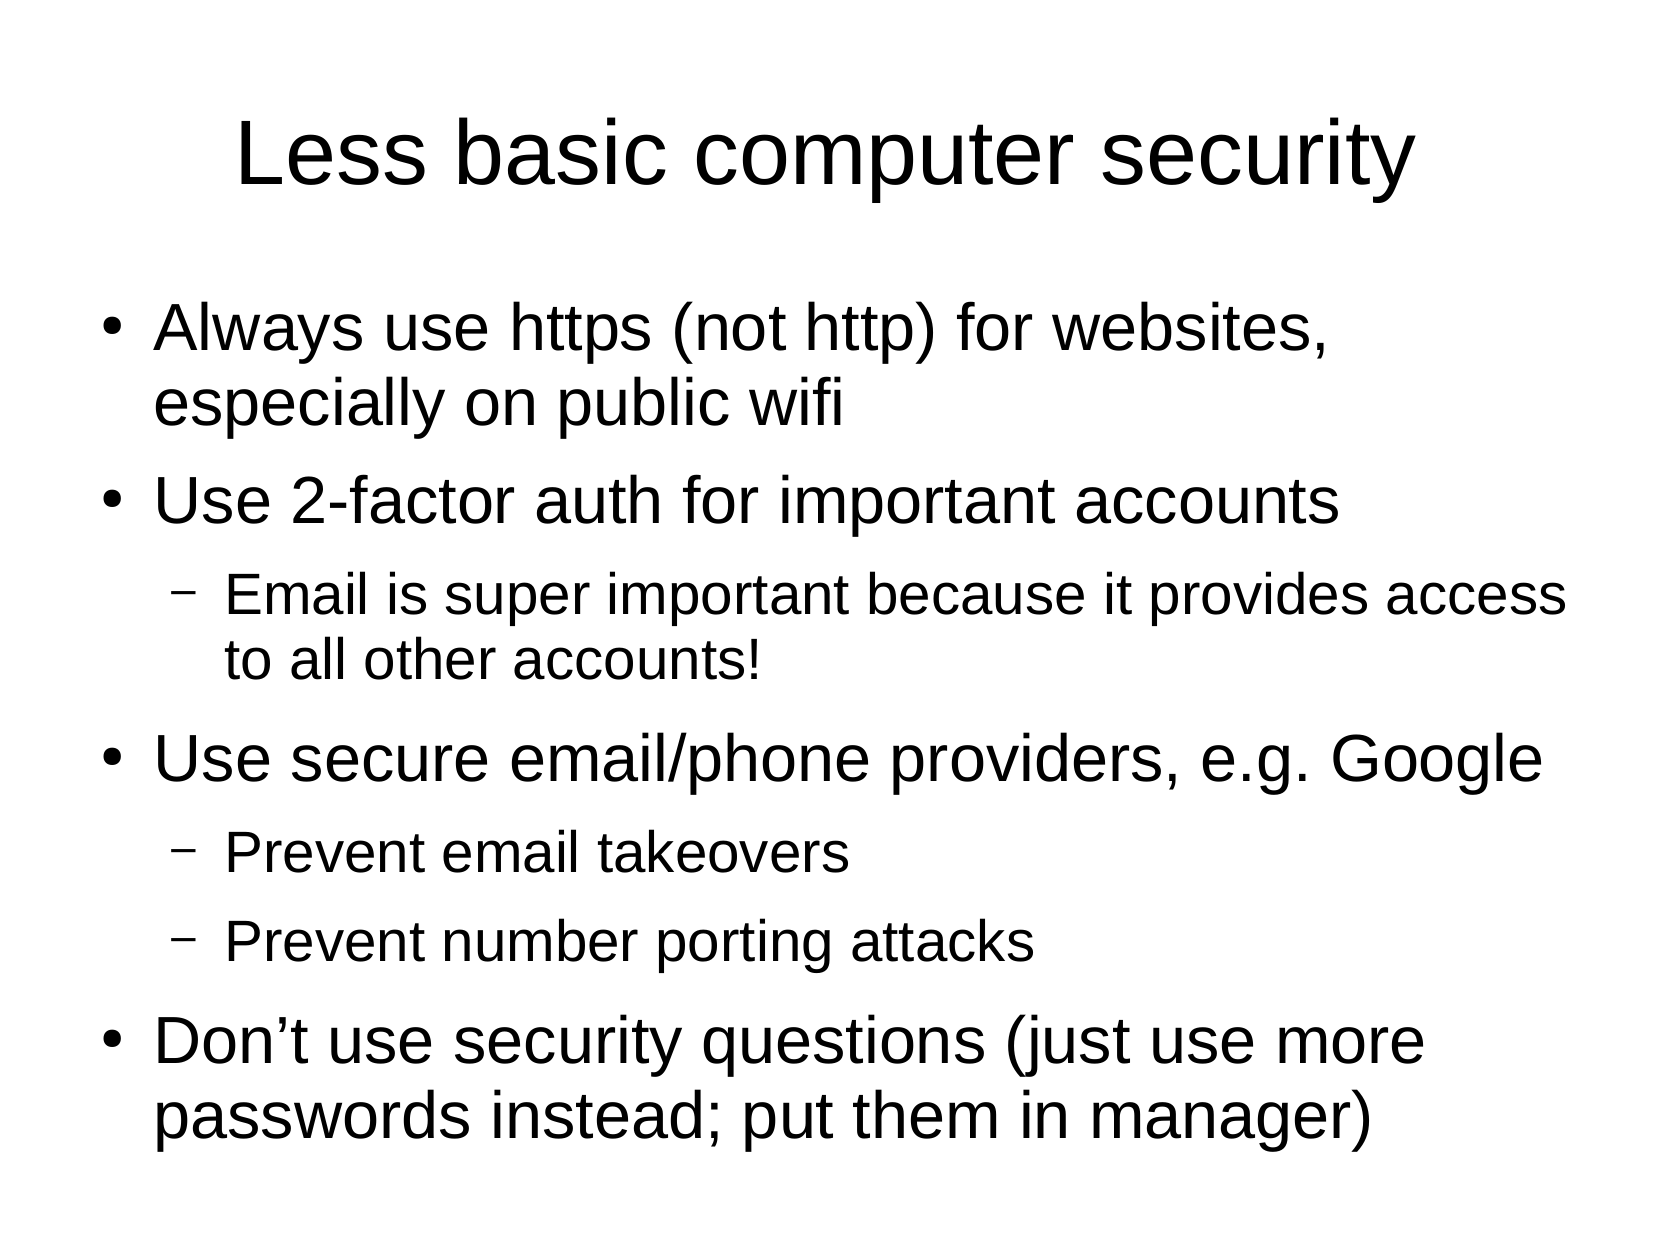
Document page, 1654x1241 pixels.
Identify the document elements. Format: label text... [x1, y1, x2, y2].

list Always use https (not http) for websites, especially on public wifi Use 2-factor auth for important accounts Email is super important because it provides access to all other accounts! Use secure email/phone providers, e.g. Google Prevent email takeovers Prevent number porting attacks Don’t use security questions (just use more passwords instead; put them in manager) [82, 290, 1571, 1201]
title Less basic computer security [82, 49, 1571, 257]
